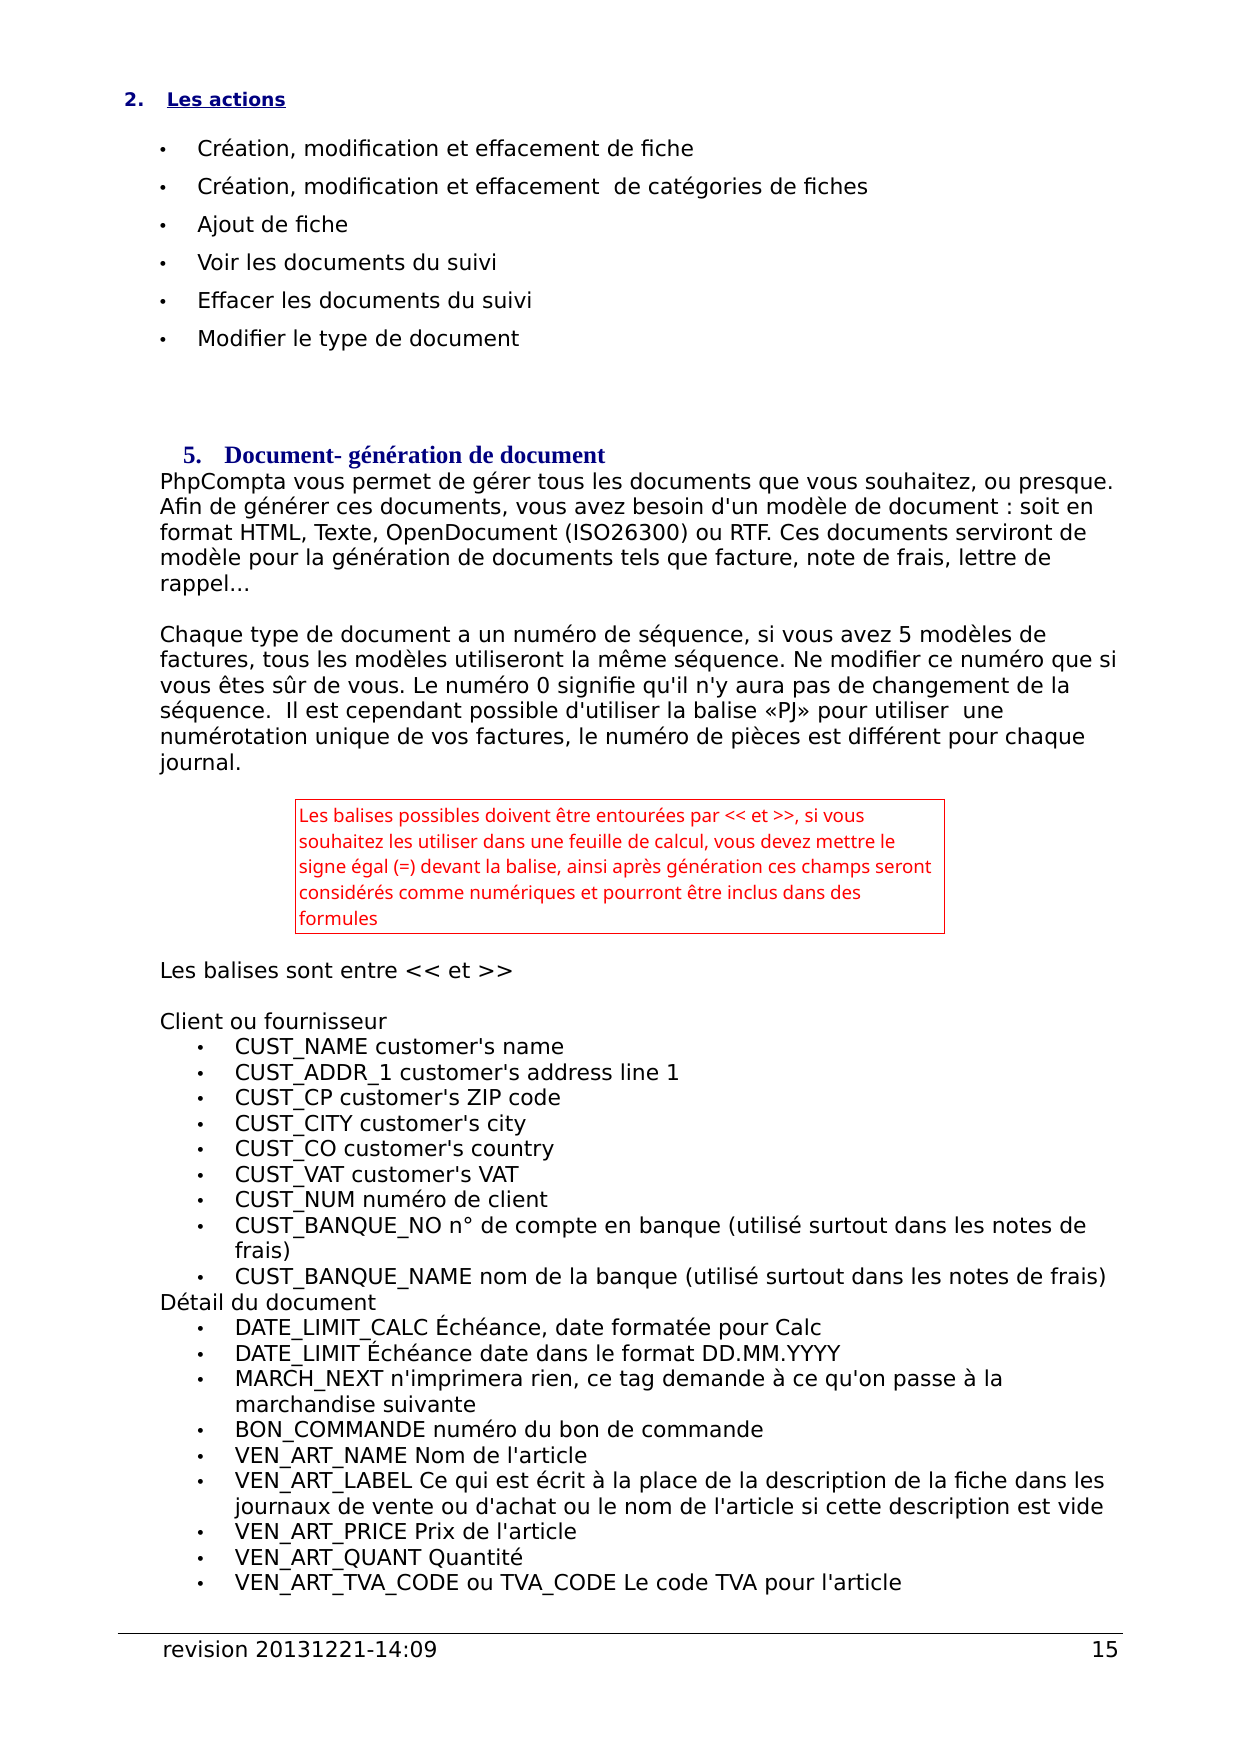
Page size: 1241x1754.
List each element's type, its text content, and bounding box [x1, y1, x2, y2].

list VEN_ART_QUANT Quantité [197, 1545, 1123, 1570]
text PhpCompta vous permet de gérer tous les documents que vous souhaitez, ou presque. Afin de générer ces documents, vous avez besoin d'un modèle de document : soit en format HTML, Texte, OpenDocument (ISO26300) ou RTF. Ces documents serviront de modèle pour la génération de documents tels que facture, note de frais, lettre de rappel... [159, 469, 1123, 596]
list CUST_CITY customer's city [197, 1111, 1123, 1137]
list Voir les documents du suivi [159, 250, 1123, 276]
list DATE_LIMIT Échéance date dans le format DD.MM.YYYY [197, 1341, 1123, 1366]
list Effacer les documents du suivi [159, 288, 1123, 313]
list Création, modification et effacement de fiche [159, 136, 1123, 161]
text Détail du document [159, 1290, 1123, 1315]
text Les balises possibles doivent être entourées par << et >>, si vous souhaitez les utiliser dans une feuille de calcul, vous devez mettre le signe égal (=) devant la balise, ainsi après génération ces champs seront considérés comme numériques et pourront être inclus dans des formules [296, 800, 944, 933]
list CUST_NUM numéro de client [197, 1188, 1123, 1213]
list VEN_ART_TVA_CODE ou TVA_CODE Le code TVA pour l'article [197, 1570, 1123, 1596]
list MARCH_NEXT n'imprimera rien, ce tag demande à ce qu'on passe à la marchandise suivante [197, 1366, 1123, 1417]
text Chaque type de document a un numéro de séquence, si vous avez 5 modèles de factures, tous les modèles utiliseront la même séquence. Ne modifier ce numéro que si vous êtes sûr de vous. Le numéro 0 signifie qu'il n'y aura pas de changement de la séquence. Il est cependant possible d'utiliser la balise «PJ» pour utiliser une numérotation unique de vos factures, le numéro de pièces est différent pour chaque journal. [159, 622, 1123, 775]
list VEN_ART_PRICE Prix de l'article [197, 1519, 1123, 1545]
list VEN_ART_NAME Nom de l'article [197, 1443, 1123, 1468]
list CUST_BANQUE_NAME nom de la banque (utilisé surtout dans les notes de frais) [197, 1264, 1123, 1290]
text Client ou fournisseur [159, 1009, 1123, 1034]
text Les balises sont entre << et >> [159, 958, 1123, 983]
list Création, modification et effacement de catégories de fiches [159, 174, 1123, 199]
list CUST_BANQUE_NO n° de compte en banque (utilisé surtout dans les notes de frais) [197, 1213, 1123, 1264]
subtitle Les actions [117, 88, 1123, 110]
list CUST_ADDR_1 customer's address line 1 [197, 1060, 1123, 1086]
list DATE_LIMIT_CALC Échéance, date formatée pour Calc [197, 1315, 1123, 1341]
list CUST_CP customer's ZIP code [197, 1086, 1123, 1111]
list CUST_VAT customer's VAT [197, 1162, 1123, 1188]
list CUST_NAME customer's name [197, 1034, 1123, 1060]
list CUST_CO customer's country [197, 1137, 1123, 1162]
list Modifier le type de document [159, 326, 1123, 352]
list VEN_ART_LABEL Ce qui est écrit à la place de la description de la fiche dans les journaux de vente ou d'achat ou le nom de l'article si cette description est vide [197, 1468, 1123, 1519]
subtitle Document- génération de document [177, 440, 1123, 469]
list BON_COMMANDE numéro du bon de commande [197, 1417, 1123, 1443]
list Ajout de fiche [159, 212, 1123, 237]
